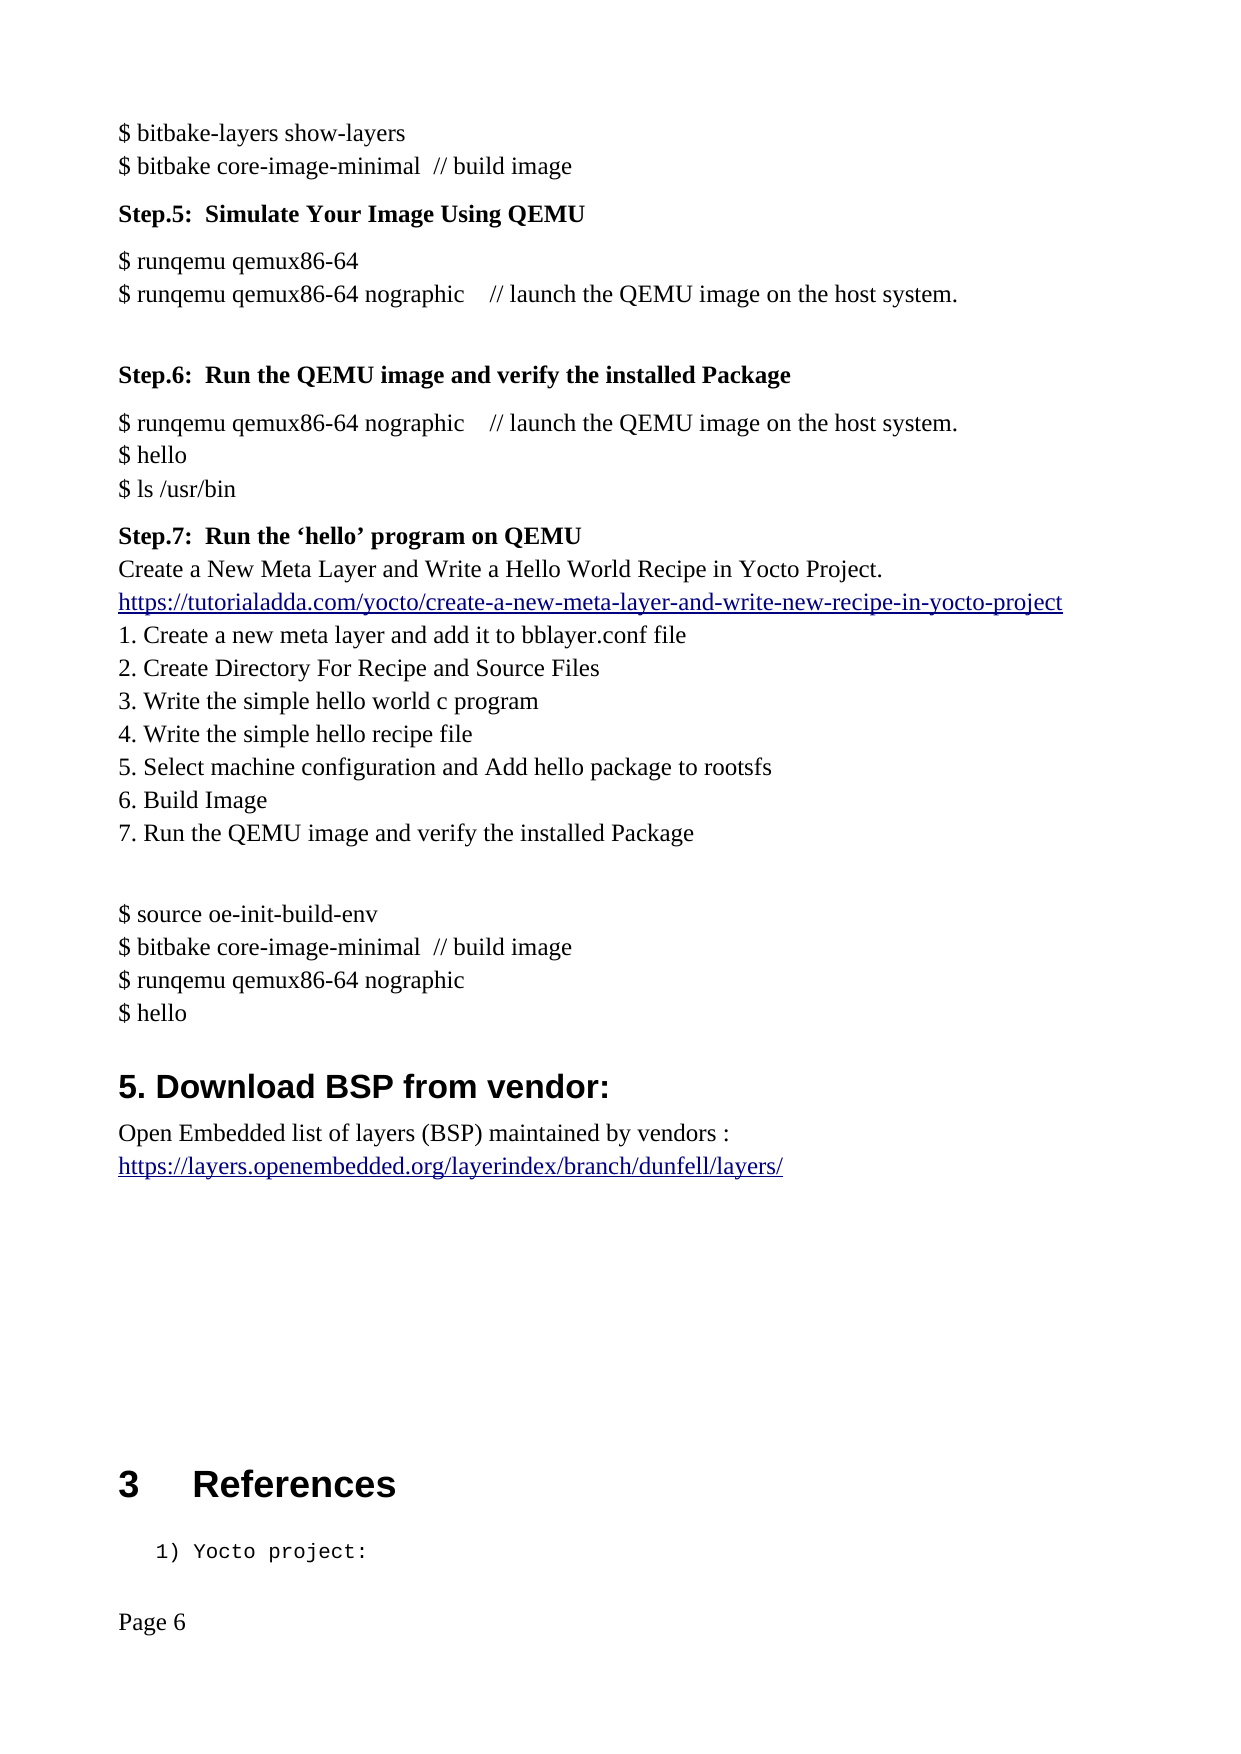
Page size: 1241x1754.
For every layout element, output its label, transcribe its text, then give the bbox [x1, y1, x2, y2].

text Step.6: Run the QEMU image and verify the installed Package [118, 360, 1122, 389]
text Step.7: Run the ‘hello’ program on QEMU Create a New Meta Layer and Write a Hello World Recipe in Yocto Project. https://tutorialadda.com/yocto/create-a-new-meta-layer-and-write-new-recipe-in-yocto-project 1. Create a new meta layer and add it to bblayer.conf file 2. Create Directory For Recipe and Source Files 3. Write the simple hello world c program 4. Write the simple hello recipe file 5. Select machine configuration and Add hello package to rootsfs 6. Build Image 7. Run the QEMU image and verify the installed Package [118, 521, 1122, 880]
text $ runqemu qemux86-64 nographic // launch the QEMU image on the host system. $ hello $ ls /usr/bin [118, 408, 1122, 502]
subtitle 5. Download BSP from vendor: [118, 1067, 1122, 1105]
list Yocto project: [156, 1541, 1122, 1565]
text Step.5: Simulate Your Image Using QEMU [118, 199, 1122, 227]
text Open Embedded list of layers (BSP) maintained by vendors : https://layers.openembedded.org/layerindex/branch/dunfell/layers/ [118, 1118, 1122, 1179]
text $ source oe-init-build-env $ bitbake core-image-minimal // build image $ runqemu qemux86-64 nographic $ hello [118, 899, 1122, 1027]
subtitle References [118, 1461, 1122, 1505]
text $ runqemu qemux86-64 $ runqemu qemux86-64 nographic // launch the QEMU image on the host system. [118, 246, 1122, 341]
text $ bitbake-layers show-layers $ bitbake core-image-minimal // build image [118, 118, 1122, 180]
